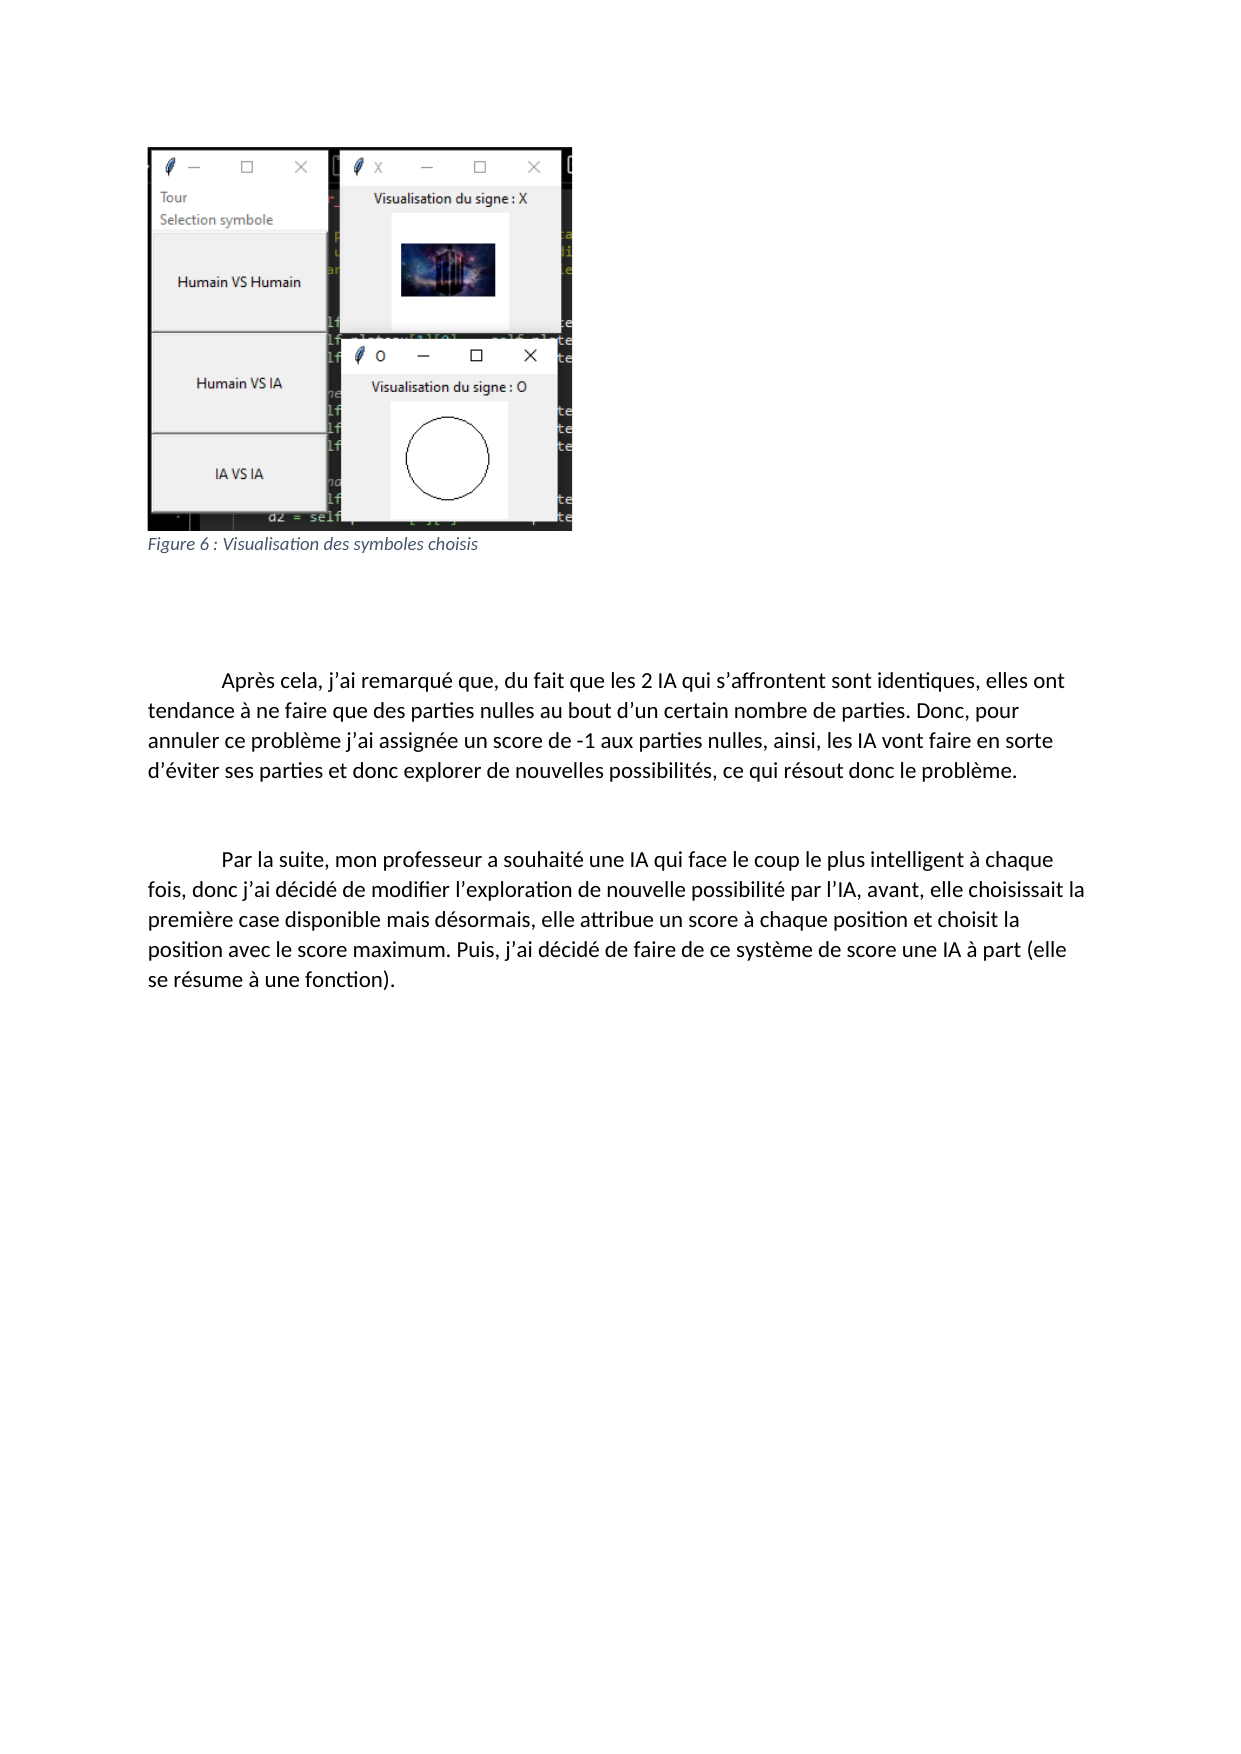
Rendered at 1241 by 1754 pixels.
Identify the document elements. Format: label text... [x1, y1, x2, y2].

text Après cela, j’ai remarqué que, du fait que les 2 IA qui s’affrontent sont identiques, elles ont tendance à ne faire que des parties nulles au bout d’un certain nombre de parties. Donc, pour annuler ce problème j’ai assignée un score de -1 aux parties nulles, ainsi, les IA vont faire en sorte d’éviter ses parties et donc explorer de nouvelles possibilités, ce qui résout donc le problème. [148, 666, 1093, 784]
text Par la suite, mon professeur a souhaité une IA qui face le coup le plus intelligent à chaque fois, donc j’ai décidé de modifier l’exploration de nouvelle possibilité par l’IA, avant, elle choisissait la première case disponible mais désormais, elle attribue un score à chaque position et choisit la position avec le score maximum. Puis, j’ai décidé de faire de ce système de score une IA à part (elle se résume à une fonction). [148, 845, 1093, 993]
text Figure 6 : Visualisation des symboles choisis [148, 533, 1093, 556]
